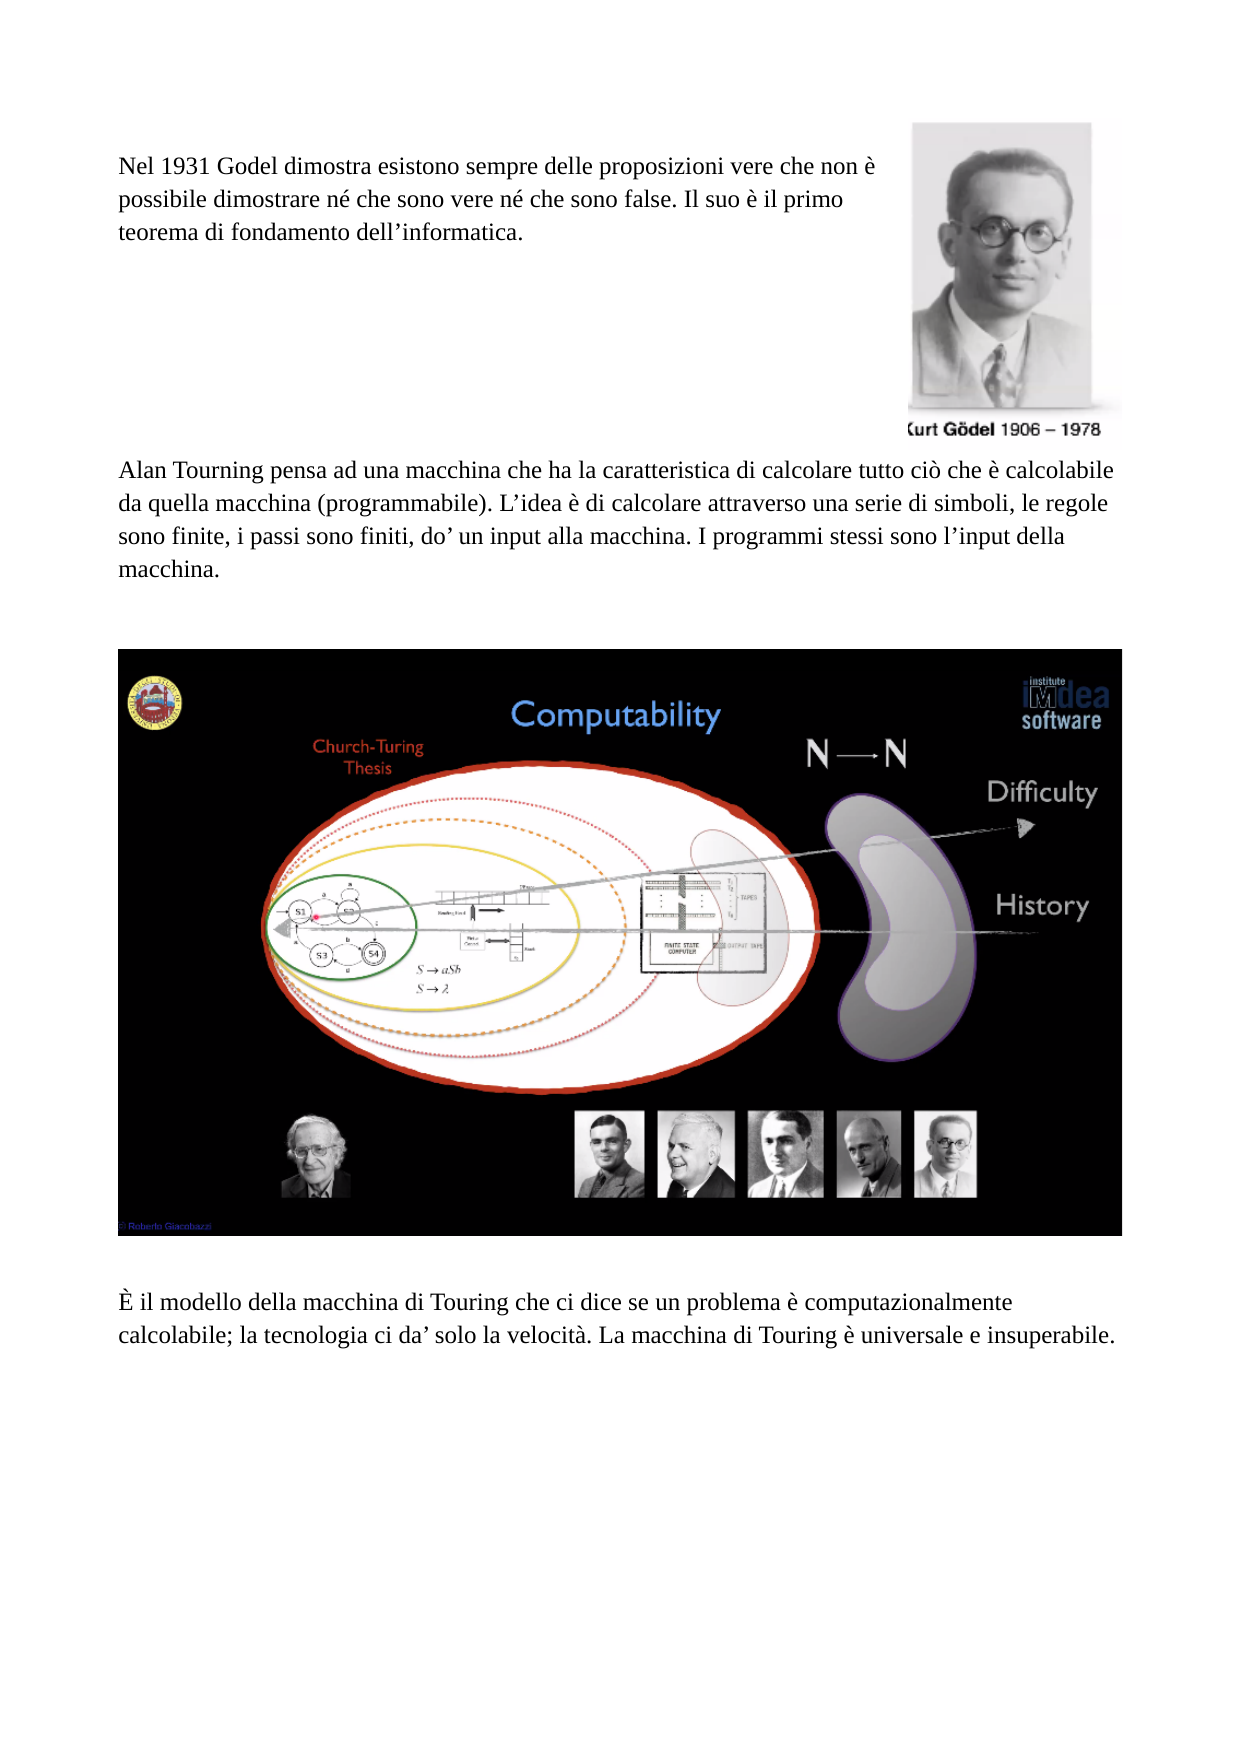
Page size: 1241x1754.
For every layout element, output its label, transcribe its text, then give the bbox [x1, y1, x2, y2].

picture [908, 118, 1123, 450]
text È il modello della macchina di Touring che ci dice se un problema è computazionalmente calcolabile; la tecnologia ci da’ solo la velocità. La macchina di Touring è universale e insuperabile. [118, 1287, 1122, 1349]
picture [118, 649, 1123, 1236]
text Alan Tourning pensa ad una macchina che ha la caratteristica di calcolare tutto ciò che è calcolabile da quella macchina (programmabile). L’idea è di calcolare attraverso una serie di simboli, le regole sono finite, i passi sono finiti, do’ un input alla macchina. I programmi stessi sono l’input della macchina. [118, 455, 1122, 583]
text Nel 1931 Godel dimostra esistono sempre delle proposizioni vere che non è possibile dimostrare né che sono vere né che sono false. Il suo è il primo teorema di fondamento dell’informatica. [118, 118, 908, 246]
